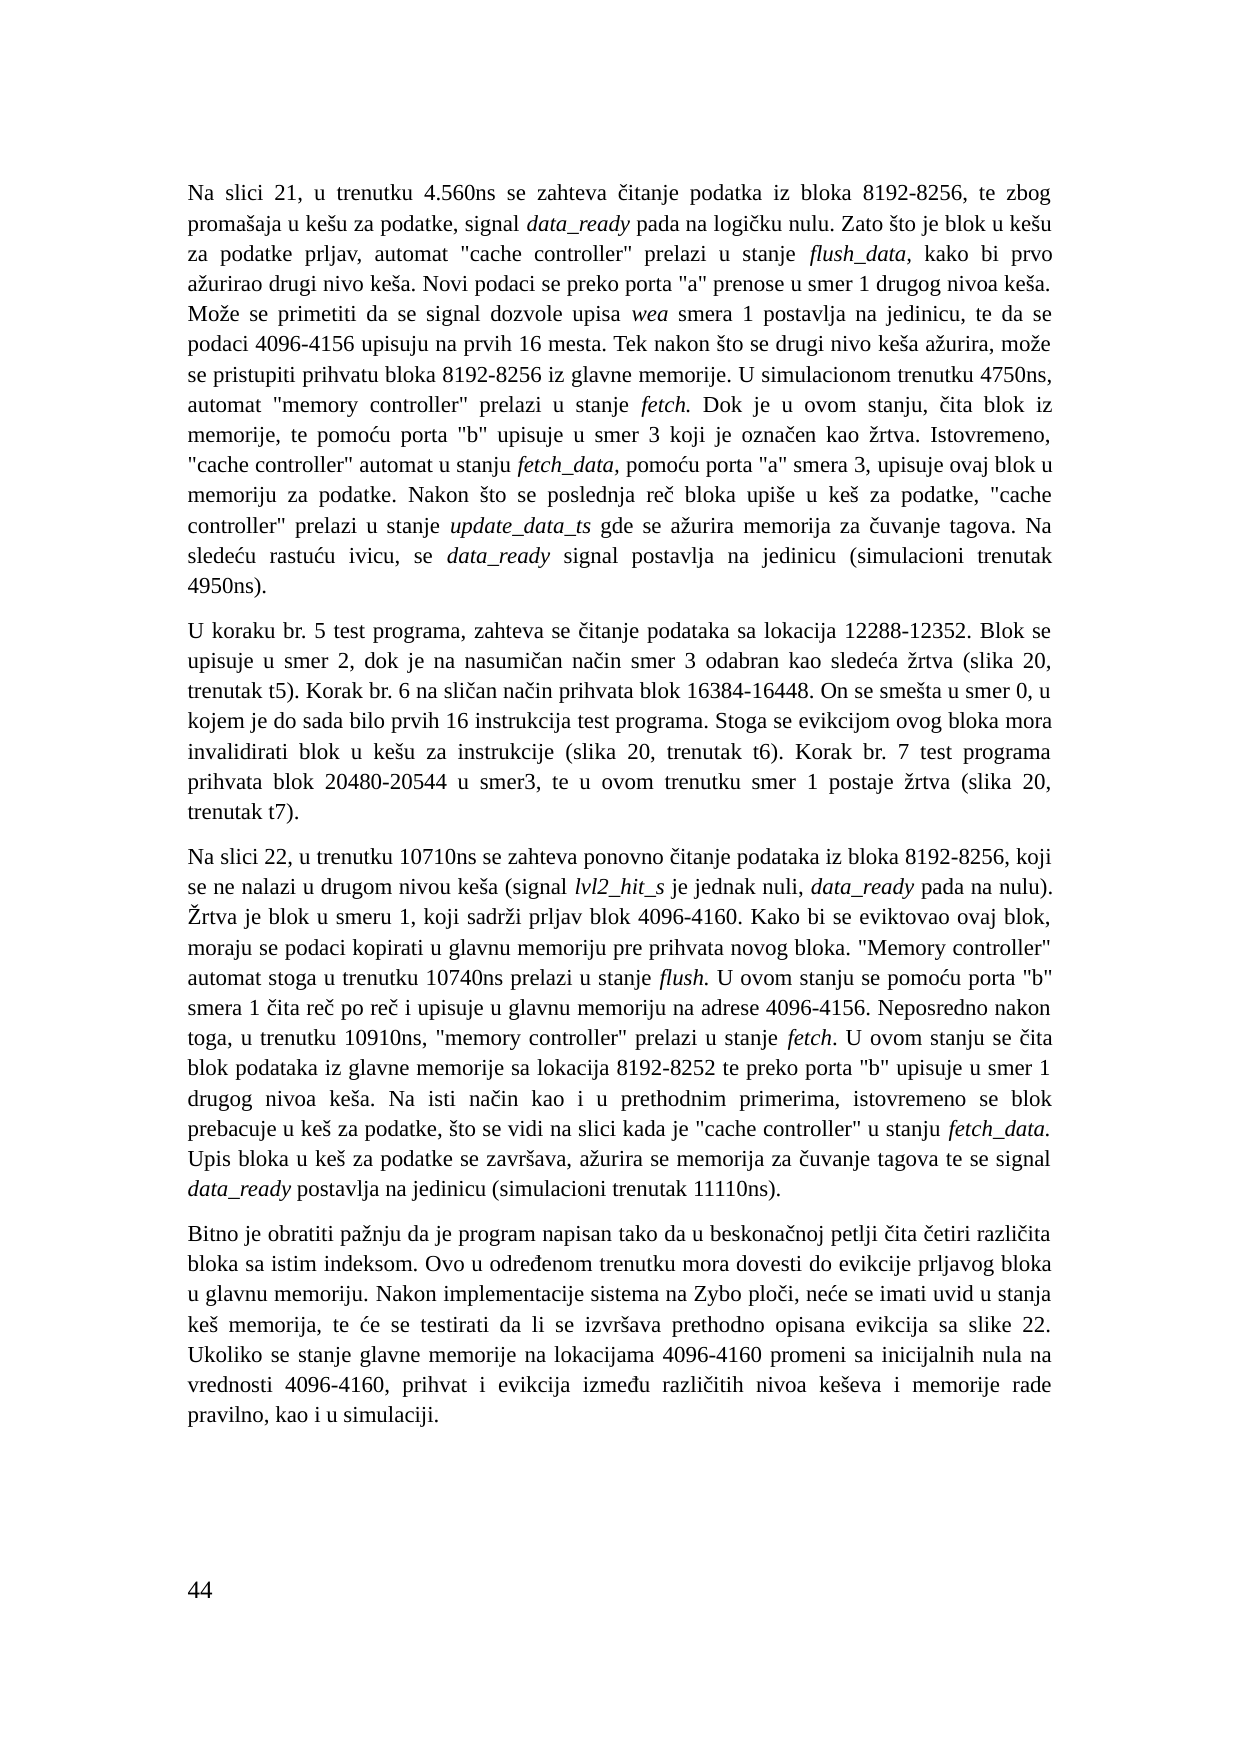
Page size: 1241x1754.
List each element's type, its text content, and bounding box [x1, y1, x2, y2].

text Bitno je obratiti pažnju da je program napisan tako da u beskonačnoj petlji čita četiri različita bloka sa istim indeksom. Ovo u određenom trenutku mora dovesti do evikcije prljavog bloka u glavnu memoriju. Nakon implementacije sistema na Zybo ploči, neće se imati uvid u stanja keš memorija, te će se testirati da li se izvršava prethodno opisana evikcija sa slike 22. Ukoliko se stanje glavne memorije na lokacijama 4096-4160 promeni sa inicijalnih nula na vrednosti 4096-4160, prihvat i evikcija između različitih nivoa keševa i memorije rade pravilno, kao i u simulaciji. [187, 1220, 1053, 1428]
text Na slici 21, u trenutku 4.560ns se zahteva čitanje podatka iz bloka 8192-8256, te zbog promašaja u kešu za podatke, signal data_ready pada na logičku nulu. Zato što je blok u kešu za podatke prljav, automat "cache controller" prelazi u stanje flush_data, kako bi prvo ažurirao drugi nivo keša. Novi podaci se preko porta "a" prenose u smer 1 drugog nivoa keša. Može se primetiti da se signal dozvole upisa wea smera 1 postavlja na jedinicu, te da se podaci 4096-4156 upisuju na prvih 16 mesta. Tek nakon što se drugi nivo keša ažurira, može se pristupiti prihvatu bloka 8192-8256 iz glavne memorije. U simulacionom trenutku 4750ns, automat "memory controller" prelazi u stanje fetch. Dok je u ovom stanju, čita blok iz memorije, te pomoću porta "b" upisuje u smer 3 koji je označen kao žrtva. Istovremeno, "cache controller" automat u stanju fetch_data, pomoću porta "a" smera 3, upisuje ovaj blok u memoriju za podatke. Nakon što se poslednja reč bloka upiše u keš za podatke, "cache controller" prelazi u stanje update_data_ts gde se ažurira memorija za čuvanje tagova. Na sledeću rastuću ivicu, se data_ready signal postavlja na jedinicu (simulacioni trenutak 4950ns). [187, 179, 1053, 598]
text Na slici 22, u trenutku 10710ns se zahteva ponovno čitanje podataka iz bloka 8192-8256, koji se ne nalazi u drugom nivou keša (signal lvl2_hit_s je jednak nuli, data_ready pada na nulu). Žrtva je blok u smeru 1, koji sadrži prljav blok 4096-4160. Kako bi se eviktovao ovaj blok, moraju se podaci kopirati u glavnu memoriju pre prihvata novog bloka. "Memory controller" automat stoga u trenutku 10740ns prelazi u stanje flush. U ovom stanju se pomoću porta "b" smera 1 čita reč po reč i upisuje u glavnu memoriju na adrese 4096-4156. Neposredno nakon toga, u trenutku 10910ns, "memory controller" prelazi u stanje fetch. U ovom stanju se čita blok podataka iz glavne memorije sa lokacija 8192-8252 te preko porta "b" upisuje u smer 1 drugog nivoa keša. Na isti način kao i u prethodnim primerima, istovremeno se blok prebacuje u keš za podatke, što se vidi na slici kada je "cache controller" u stanju fetch_data. Upis bloka u keš za podatke se završava, ažurira se memorija za čuvanje tagova te se signal data_ready postavlja na jedinicu (simulacioni trenutak 11110ns). [187, 843, 1053, 1202]
text U koraku br. 5 test programa, zahteva se čitanje podataka sa lokacija 12288-12352. Blok se upisuje u smer 2, dok je na nasumičan način smer 3 odabran kao sledeća žrtva (slika 20, trenutak t5). Korak br. 6 na sličan način prihvata blok 16384-16448. On se smešta u smer 0, u kojem je do sada bilo prvih 16 instrukcija test programa. Stoga se evikcijom ovog bloka mora invalidirati blok u kešu za instrukcije (slika 20, trenutak t6). Korak br. 7 test programa prihvata blok 20480-20544 u smer3, te u ovom trenutku smer 1 postaje žrtva (slika 20, trenutak t7). [187, 617, 1053, 824]
